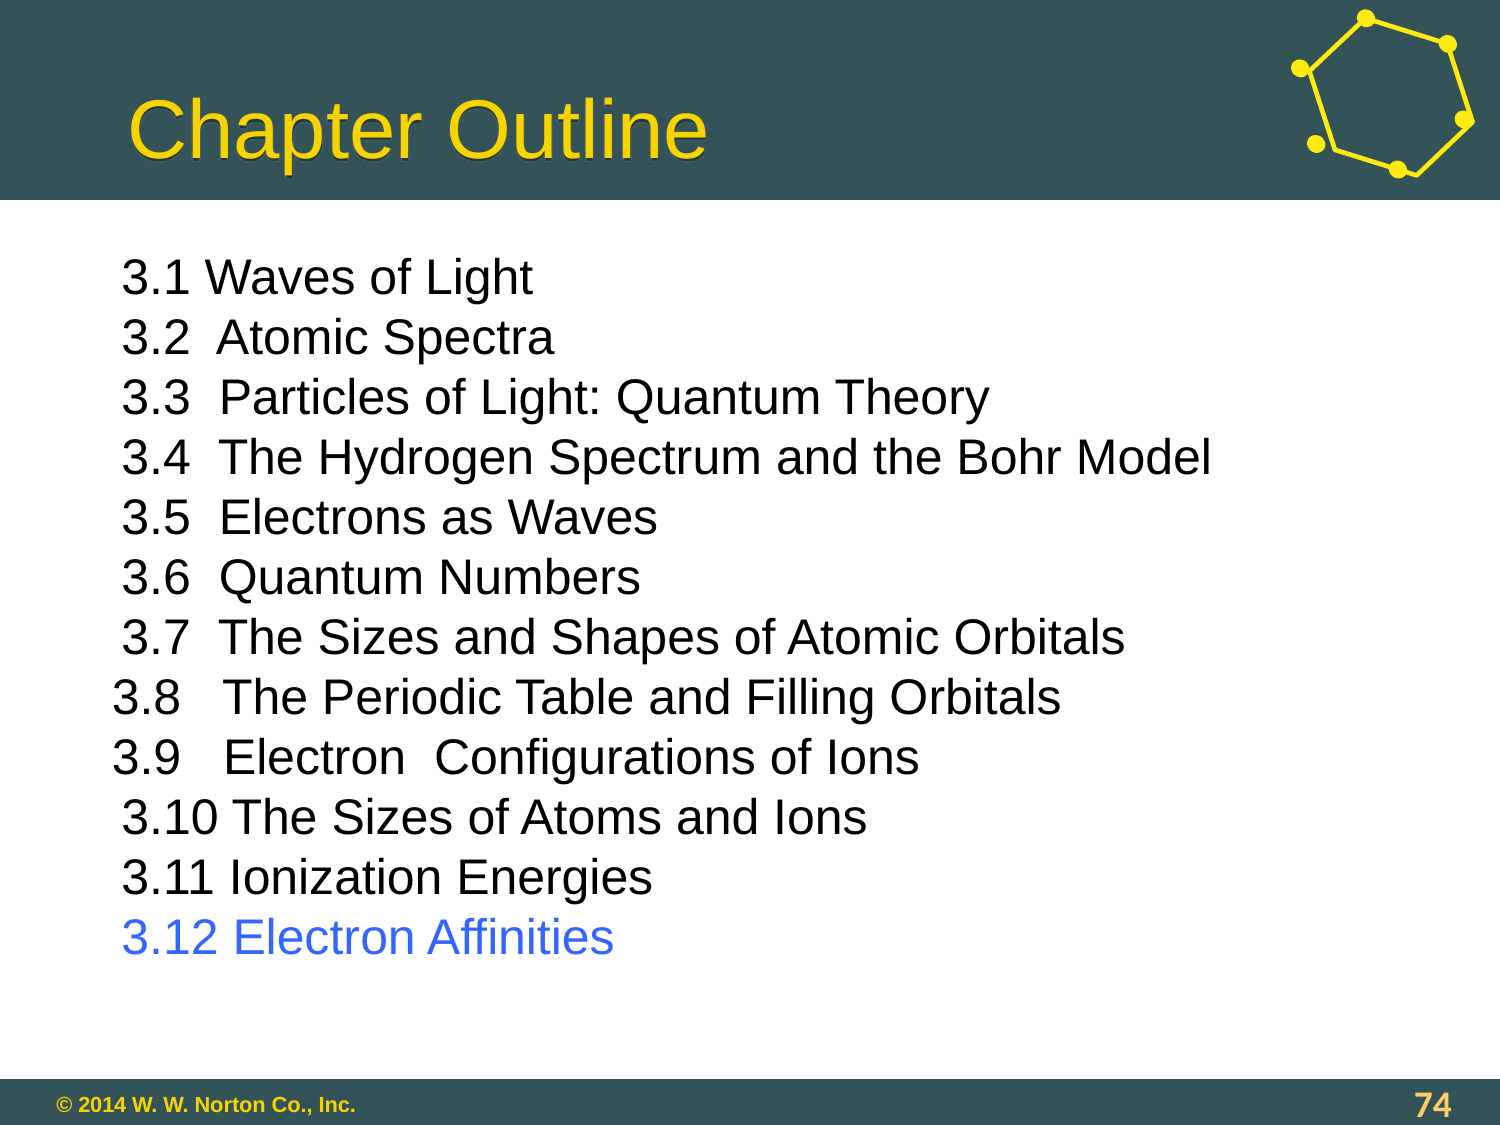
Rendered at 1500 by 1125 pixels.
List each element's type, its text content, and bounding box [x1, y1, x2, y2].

slide_number [1398, 1076, 1468, 1125]
title Chapter Outline [112, 50, 1388, 200]
list 3.1 Waves of Light 3.2 Atomic Spectra 3.3 Particles of Light: Quantum Theory 3.4 The Hydrogen Spectrum and the Bohr Model 3.5 Electrons as Waves 3.6 Quantum Numbers 3.7 The Sizes and Shapes of Atomic Orbitals 3.8 The Periodic Table and Filling Orbitals 3.9 Electron Configurations of Ions 3.10 The Sizes of Atoms and Ions 3.11 Ionization Energies 3.12 Electron Affinities [96, 237, 1322, 988]
